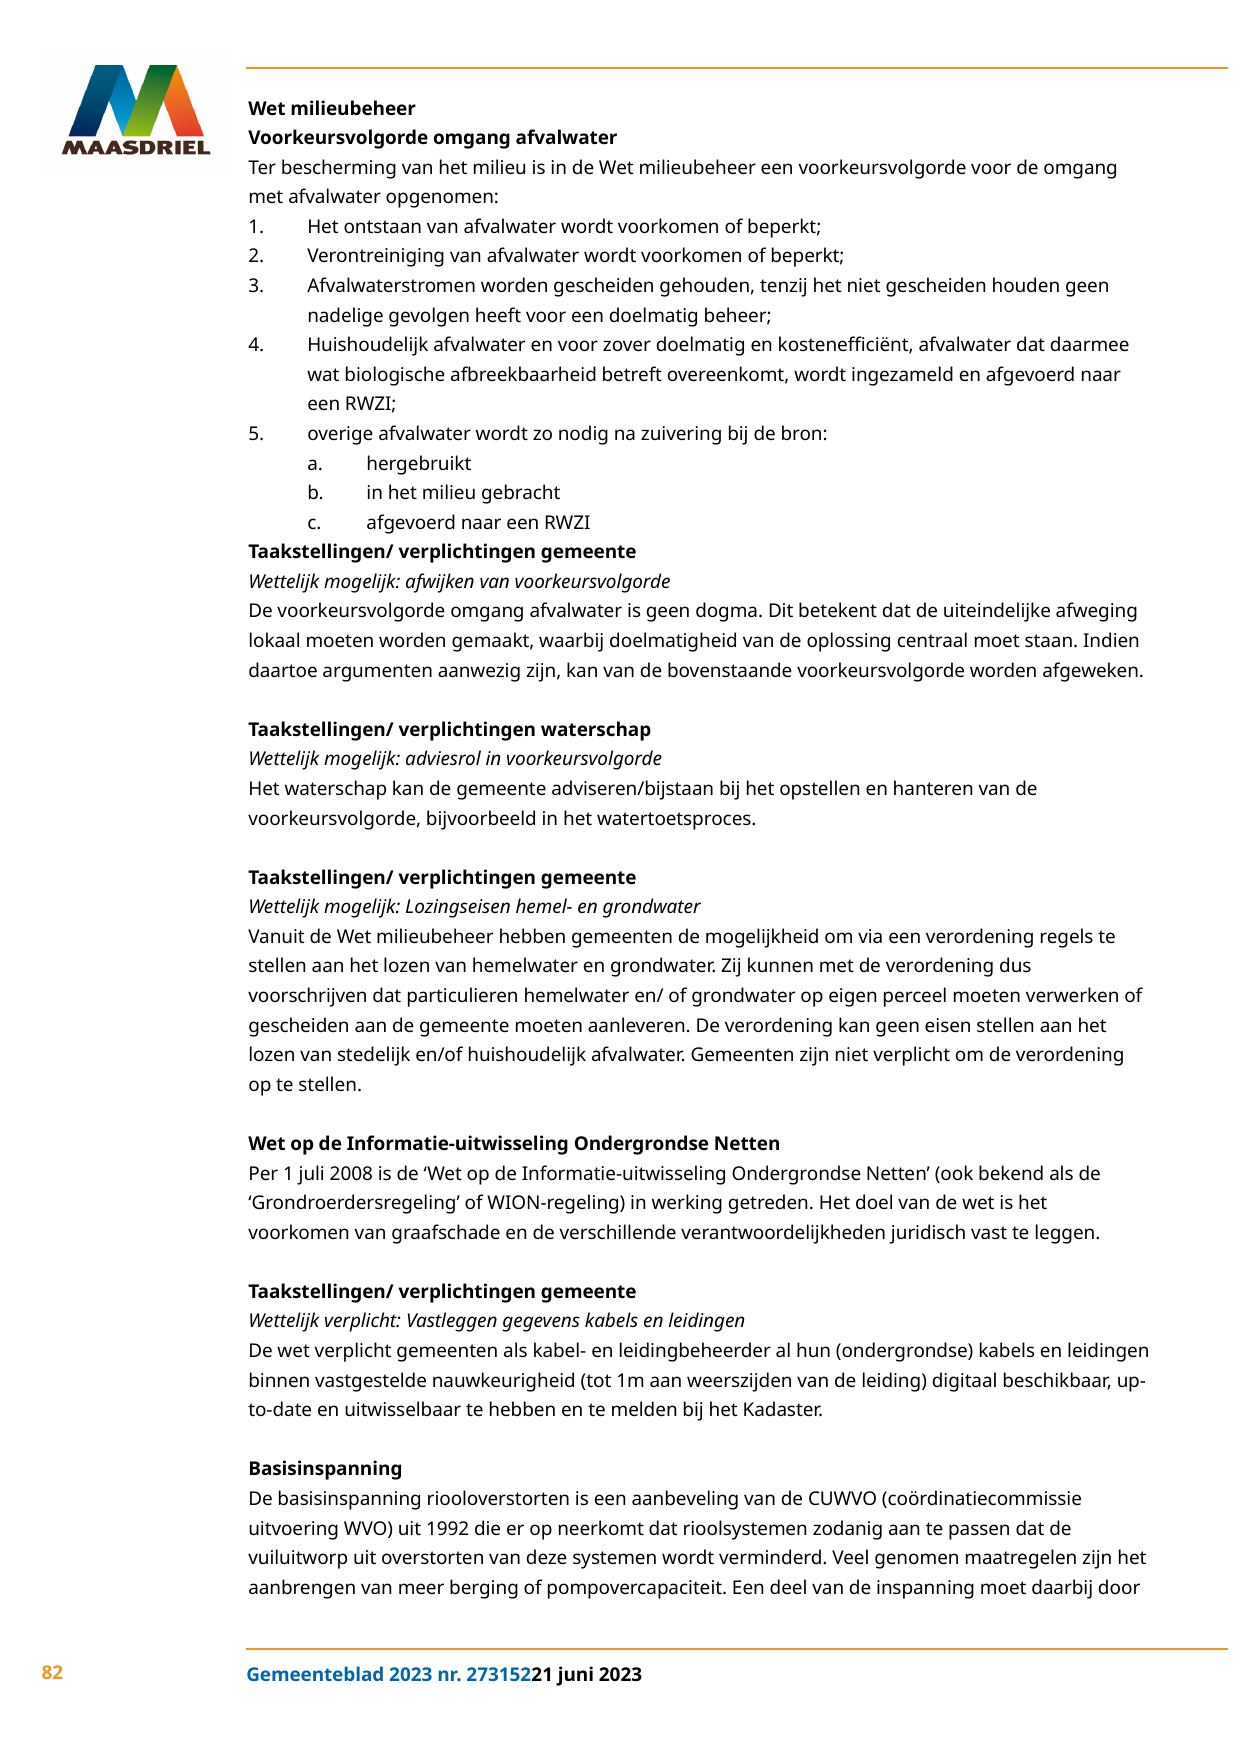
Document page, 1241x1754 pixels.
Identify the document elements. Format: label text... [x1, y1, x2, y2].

text Vanuit de Wet milieubeheer hebben gemeenten de mogelijkheid om via een verordening regels te stellen aan het lozen van hemelwater en grondwater. Zij kunnen met de verordening dus voorschrijven dat particulieren hemelwater en/ of grondwater op eigen perceel moeten verwerken of gescheiden aan de gemeente moeten aanleveren. De verordening kan geen eisen stellen aan het lozen van stedelijk en/of huishoudelijk afvalwater. Gemeenten zijn niet verplicht om de verordening op te stellen. [248, 923, 1152, 1097]
list in het milieu gebracht [307, 479, 1152, 505]
text Voorkeursvolgorde omgang afvalwater [248, 124, 1152, 150]
list hergebruikt [307, 450, 1152, 476]
text Per 1 juli 2008 is de ‘Wet op de Informatie-uitwisseling Ondergrondse Netten’ (ook bekend als de ‘Grondroerdersregeling’ of WION-regeling) in werking getreden. Het doel van de wet is het voorkomen van graafschade en de verschillende verantwoordelijkheden juridisch vast te leggen. [248, 1160, 1152, 1245]
text Basisinspanning [248, 1456, 1152, 1481]
text De basisinspanning riooloverstorten is een aanbeveling van de CUWVO (coördinatiecommissie uitvoering WVO) uit 1992 die er op neerkomt dat rioolsystemen zodanig aan te passen dat de vuiluitworp uit overstorten van deze systemen wordt verminderd. Veel genomen maatregelen zijn het aanbrengen van meer berging of pompovercapaciteit. Een deel van de inspanning moet daarbij door [248, 1485, 1152, 1600]
list Het ontstaan van afvalwater wordt voorkomen of beperkt; [248, 213, 1152, 239]
text Taakstellingen/ verplichtingen gemeente [248, 1278, 1152, 1304]
list afgevoerd naar een RWZI [307, 509, 1152, 535]
text Ter bescherming van het milieu is in de Wet milieubeheer een voorkeursvolgorde voor de omgang met afvalwater opgenomen: [248, 154, 1152, 209]
text Wettelijk mogelijk: Lozingseisen hemel- en grondwater [248, 893, 1152, 919]
list Verontreiniging van afvalwater wordt voorkomen of beperkt; [248, 243, 1152, 268]
text Wettelijk mogelijk: adviesrol in voorkeursvolgorde [248, 746, 1152, 771]
list Afvalwaterstromen worden gescheiden gehouden, tenzij het niet gescheiden houden geen nadelige gevolgen heeft voor een doelmatig beheer; [248, 272, 1152, 328]
text Taakstellingen/ verplichtingen waterschap [248, 716, 1152, 742]
text De voorkeursvolgorde omgang afvalwater is geen dogma. Dit betekent dat de uiteindelijke afweging lokaal moeten worden gemaakt, waarbij doelmatigheid van de oplossing centraal moet staan. Indien daartoe argumenten aanwezig zijn, kan van de bovenstaande voorkeursvolgorde worden afgeweken. [248, 598, 1152, 683]
text Wettelijk verplicht: Vastleggen gegevens kabels en leidingen [248, 1308, 1152, 1333]
picture [41, 47, 231, 172]
text De wet verplicht gemeenten als kabel- en leidingbeheerder al hun (ondergrondse) kabels en leidingen binnen vastgestelde nauwkeurigheid (tot 1m aan weerszijden van de leiding) digitaal beschikbaar, up-to-date en uitwisselbaar te hebben en te melden bij het Kadaster. [248, 1337, 1152, 1422]
text Taakstellingen/ verplichtingen gemeente [248, 538, 1152, 564]
list overige afvalwater wordt zo nodig na zuivering bij de bron: [248, 420, 1152, 446]
text Wet op de Informatie-uitwisseling Ondergrondse Netten [248, 1130, 1152, 1156]
list Huishoudelijk afvalwater en voor zover doelmatig en kostenefficiënt, afvalwater dat daarmee wat biologische afbreekbaarheid betreft overeenkomt, wordt ingezameld en afgevoerd naar een RWZI; [248, 331, 1152, 416]
text Taakstellingen/ verplichtingen gemeente [248, 864, 1152, 890]
text Wet milieubeheer [248, 95, 1152, 121]
text Het waterschap kan de gemeente adviseren/bijstaan bij het opstellen en hanteren van de voorkeursvolgorde, bijvoorbeeld in het watertoetsproces. [248, 775, 1152, 831]
text Wettelijk mogelijk: afwijken van voorkeursvolgorde [248, 568, 1152, 594]
